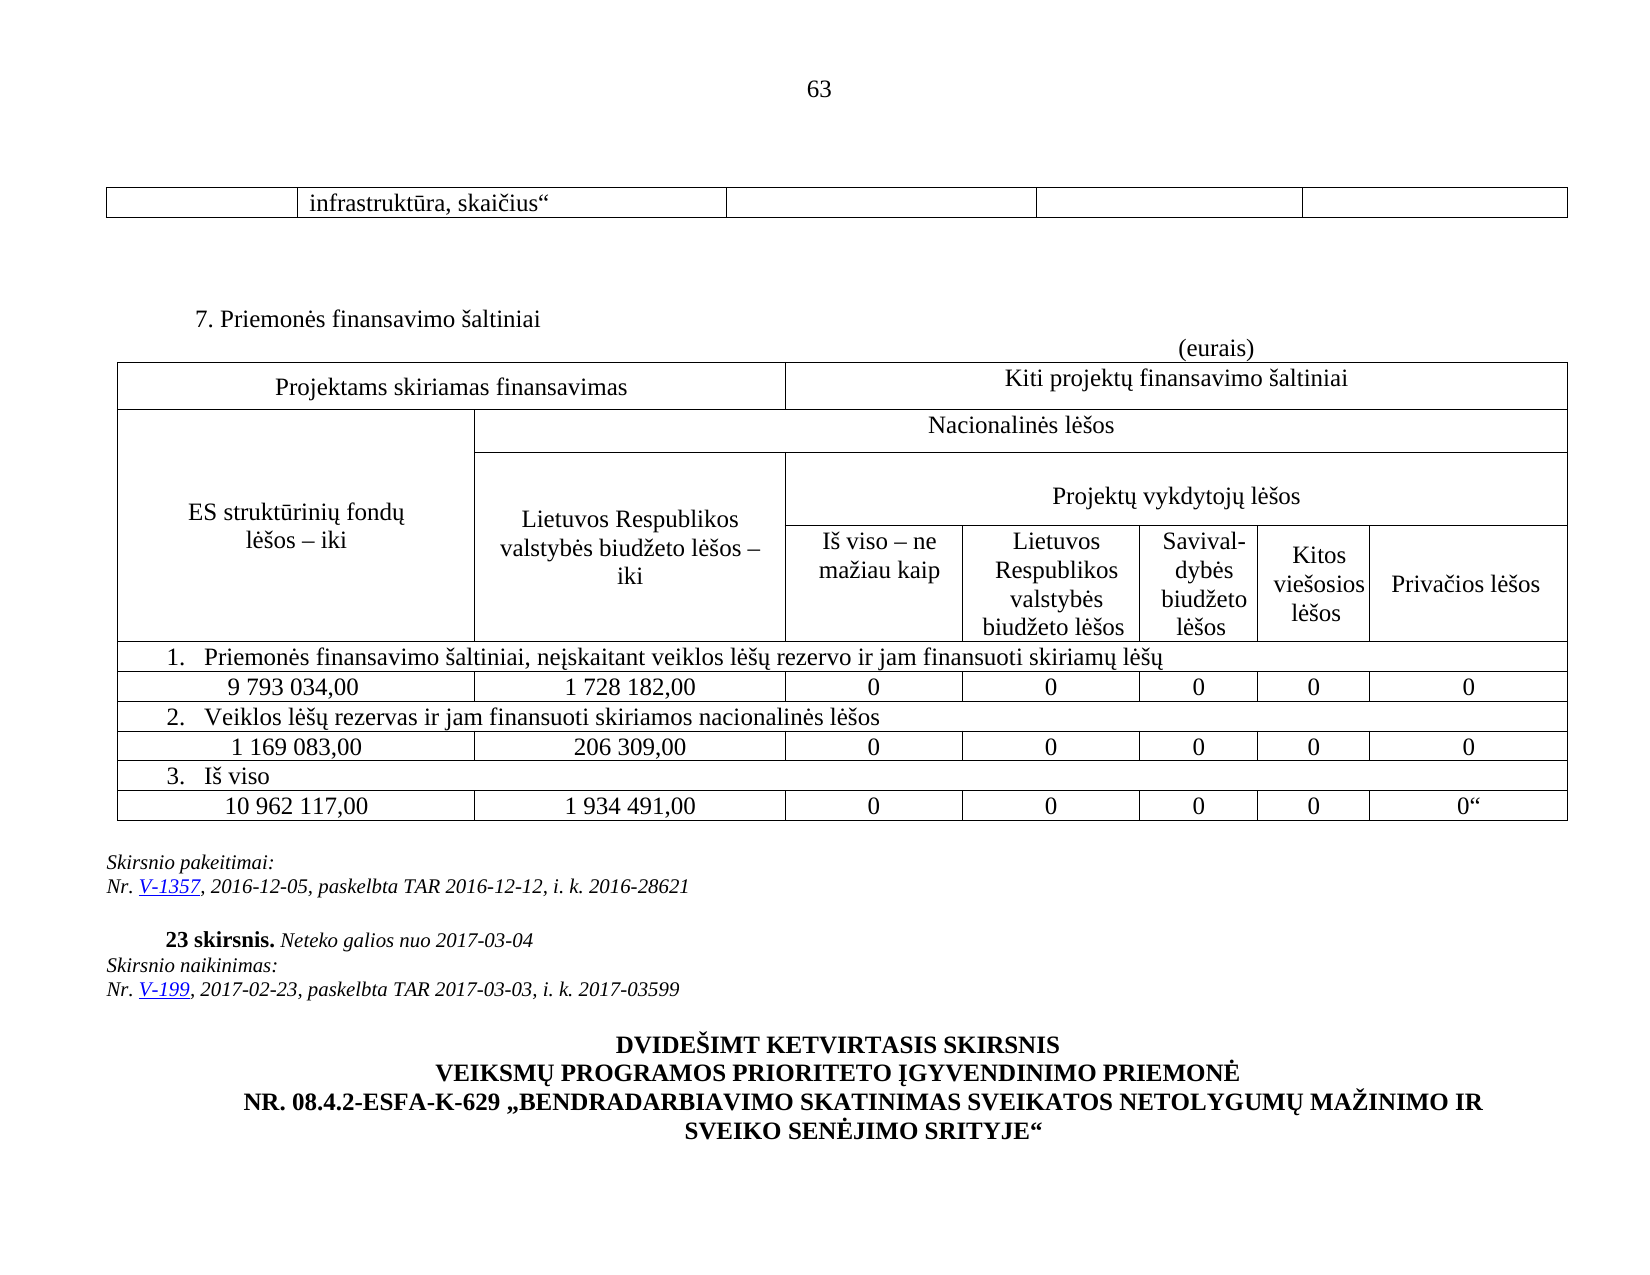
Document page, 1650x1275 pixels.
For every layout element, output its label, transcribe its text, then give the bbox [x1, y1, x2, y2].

table_cell 0 [786, 732, 962, 760]
table_cell ES struktūrinių fondų lėšos – iki [118, 410, 474, 641]
text 23 skirsnis. Neteko galios nuo 2017-03-04 [106, 927, 1532, 953]
table_cell 0 [963, 732, 1139, 760]
table_cell 0 [786, 791, 962, 820]
text VEIKSMŲ PROGRAMOS PRIORITETO ĮGYVENDINIMO PRIEMONĖ [144, 1058, 1532, 1087]
table_cell 9 793 034,00 [118, 672, 474, 701]
text 7. Priemonės finansavimo šaltiniai [106, 304, 1532, 333]
table_cell 0 [1370, 732, 1567, 760]
table_cell 0 [786, 672, 962, 701]
text Skirsnio naikinimas: [106, 953, 1532, 977]
table_cell 1 934 491,00 [475, 791, 785, 820]
table_cell 0 [1140, 791, 1257, 820]
table_cell 0 [1258, 791, 1369, 820]
table_cell 0“ [1370, 791, 1567, 820]
table_cell Kitos viešosios lėšos [1258, 526, 1369, 641]
text (eurais) [106, 333, 1254, 362]
table_cell [107, 188, 297, 217]
text NR. 08.4.2-ESFA-K-629 „BENDRADARBIAVIMO SKATINIMAS SVEIKATOS NETOLYGUMŲ MAŽINIMO IR SVEIKO SENĖJIMO SRITYJE“ [195, 1087, 1532, 1145]
table_cell 0 [1258, 732, 1369, 760]
table_cell 1 728 182,00 [475, 672, 785, 701]
table_cell 0 [1140, 732, 1257, 760]
table_cell Savival-dybės biudžeto lėšos [1140, 526, 1257, 641]
table_cell 0 [1258, 672, 1369, 701]
table_header Projektams skiriamas finansavimas [118, 363, 785, 409]
text Nr. V-1357, 2016-12-05, paskelbta TAR 2016-12-12, i. k. 2016-28621 [106, 874, 1532, 898]
table_cell 2. Veiklos lėšų rezervas ir jam finansuoti skiriamos nacionalinės lėšos [118, 702, 1567, 731]
table_cell 0 [963, 672, 1139, 701]
table_cell 1 169 083,00 [118, 732, 474, 760]
table_cell 10 962 117,00 [118, 791, 474, 820]
table_cell 206 309,00 [475, 732, 785, 760]
table_cell [727, 188, 1036, 217]
table_cell 3. Iš viso [118, 761, 1567, 790]
table_header Kiti projektų finansavimo šaltiniai [786, 363, 1567, 409]
table_cell Lietuvos Respublikos valstybės biudžeto lėšos [963, 526, 1139, 641]
text Nr. V-199, 2017-02-23, paskelbta TAR 2017-03-03, i. k. 2017-03599 [106, 977, 1532, 1001]
table_cell Nacionalinės lėšos [475, 410, 1567, 452]
table_cell [1037, 188, 1302, 217]
table_cell [1303, 188, 1567, 217]
table_cell 1. Priemonės finansavimo šaltiniai, neįskaitant veiklos lėšų rezervo ir jam finansuoti skiriamų lėšų [118, 642, 1567, 671]
table_cell infrastruktūra, skaičius“ [298, 188, 726, 217]
table_cell 0 [1370, 672, 1567, 701]
table_cell Projektų vykdytojų lėšos [786, 453, 1567, 525]
table_cell 0 [963, 791, 1139, 820]
table_cell Iš viso – ne mažiau kaip [786, 526, 962, 641]
table_cell 0 [1140, 672, 1257, 701]
text DVIDEŠIMT KETVIRTASIS SKIRSNIS [144, 1030, 1532, 1058]
table_cell Lietuvos Respublikos valstybės biudžeto lėšos – iki [475, 453, 785, 641]
text Skirsnio pakeitimai: [106, 850, 1532, 874]
table_cell Privačios lėšos [1370, 526, 1567, 641]
